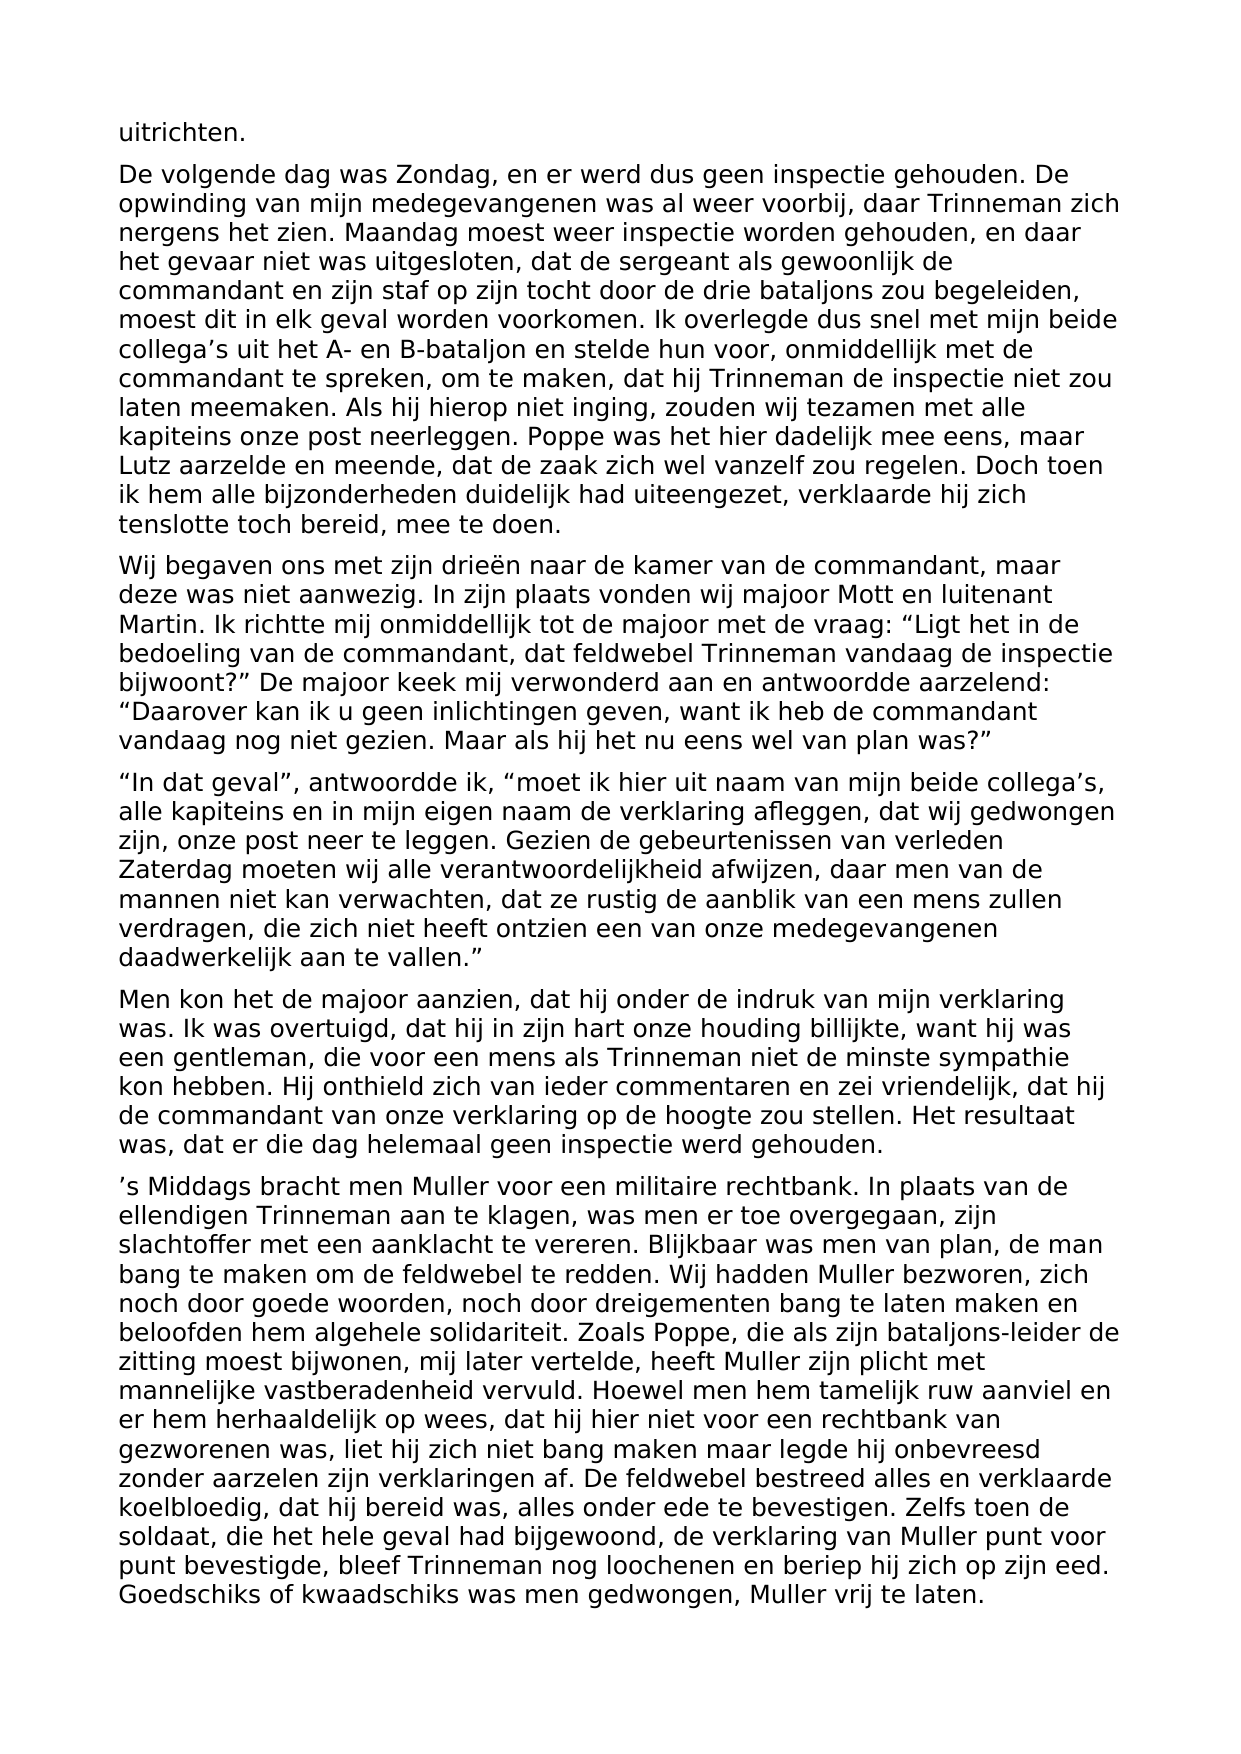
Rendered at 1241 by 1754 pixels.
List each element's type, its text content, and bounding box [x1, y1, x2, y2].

text Wij begaven ons met zijn drieën naar de kamer van de commandant, maar deze was niet aanwezig. In zijn plaats vonden wij majoor Mott en luitenant Martin. Ik richtte mij onmiddellijk tot de majoor met de vraag: “Ligt het in de bedoeling van de commandant, dat feldwebel Trinneman vandaag de inspectie bijwoont?” De majoor keek mij verwonderd aan en antwoordde aarzelend: “Daarover kan ik u geen inlichtingen geven, want ik heb de commandant vandaag nog niet gezien. Maar als hij het nu eens wel van plan was?” [118, 551, 1122, 756]
text “In dat geval”, antwoordde ik, “moet ik hier uit naam van mijn beide collega’s, alle kapiteins en in mijn eigen naam de verklaring afleggen, dat wij gedwongen zijn, onze post neer te leggen. Gezien de gebeurtenissen van verleden Zaterdag moeten wij alle verantwoordelijkheid afwijzen, daar men van de mannen niet kan verwachten, dat ze rustig de aanblik van een mens zullen verdragen, die zich niet heeft ontzien een van onze medegevangenen daadwerkelijk aan te vallen.” [118, 768, 1122, 972]
text ’s Middags bracht men Muller voor een militaire rechtbank. In plaats van de ellendigen Trinneman aan te klagen, was men er toe overgegaan, zijn slachtoffer met een aanklacht te vereren. Blijkbaar was men van plan, de man bang te maken om de feldwebel te redden. Wij hadden Muller bezworen, zich noch door goede woorden, noch door dreigementen bang te laten maken en beloofden hem algehele solidariteit. Zoals Poppe, die als zijn bataljons-leider de zitting moest bijwonen, mij later vertelde, heeft Muller zijn plicht met mannelijke vastberadenheid vervuld. Hoewel men hem tamelijk ruw aanviel en er hem herhaaldelijk op wees, dat hij hier niet voor een rechtbank van gezworenen was, liet hij zich niet bang maken maar legde hij onbevreesd zonder aarzelen zijn verklaringen af. De feldwebel bestreed alles en verklaarde koelbloedig, dat hij bereid was, alles onder ede te bevestigen. Zelfs toen de soldaat, die het hele geval had bijgewoond, de verklaring van Muller punt voor punt bevestigde, bleef Trinneman nog loochenen en beriep hij zich op zijn eed. Goedschiks of kwaadschiks was men gedwongen, Muller vrij te laten. [118, 1172, 1122, 1610]
text uitrichten. [118, 118, 1122, 147]
text Men kon het de majoor aanzien, dat hij onder de indruk van mijn verklaring was. Ik was overtuigd, dat hij in zijn hart onze houding billijkte, want hij was een gentleman, die voor een mens als Trinneman niet de minste sympathie kon hebben. Hij onthield zich van ieder commentaren en zei vriendelijk, dat hij de commandant van onze verklaring op de hoogte zou stellen. Het resultaat was, dat er die dag helemaal geen inspectie werd gehouden. [118, 985, 1122, 1160]
text De volgende dag was Zondag, en er werd dus geen inspectie gehouden. De opwinding van mijn medegevangenen was al weer voorbij, daar Trinneman zich nergens het zien. Maandag moest weer inspectie worden gehouden, en daar het gevaar niet was uitgesloten, dat de sergeant als gewoonlijk de commandant en zijn staf op zijn tocht door de drie bataljons zou begeleiden, moest dit in elk geval worden voorkomen. Ik overlegde dus snel met mijn beide collega’s uit het A- en B-bataljon en stelde hun voor, onmiddellijk met de commandant te spreken, om te maken, dat hij Trinneman de inspectie niet zou laten meemaken. Als hij hierop niet inging, zouden wij tezamen met alle kapiteins onze post neerleggen. Poppe was het hier dadelijk mee eens, maar Lutz aarzelde en meende, dat de zaak zich wel vanzelf zou regelen. Doch toen ik hem alle bijzonderheden duidelijk had uiteengezet, verklaarde hij zich tenslotte toch bereid, mee te doen. [118, 160, 1122, 539]
